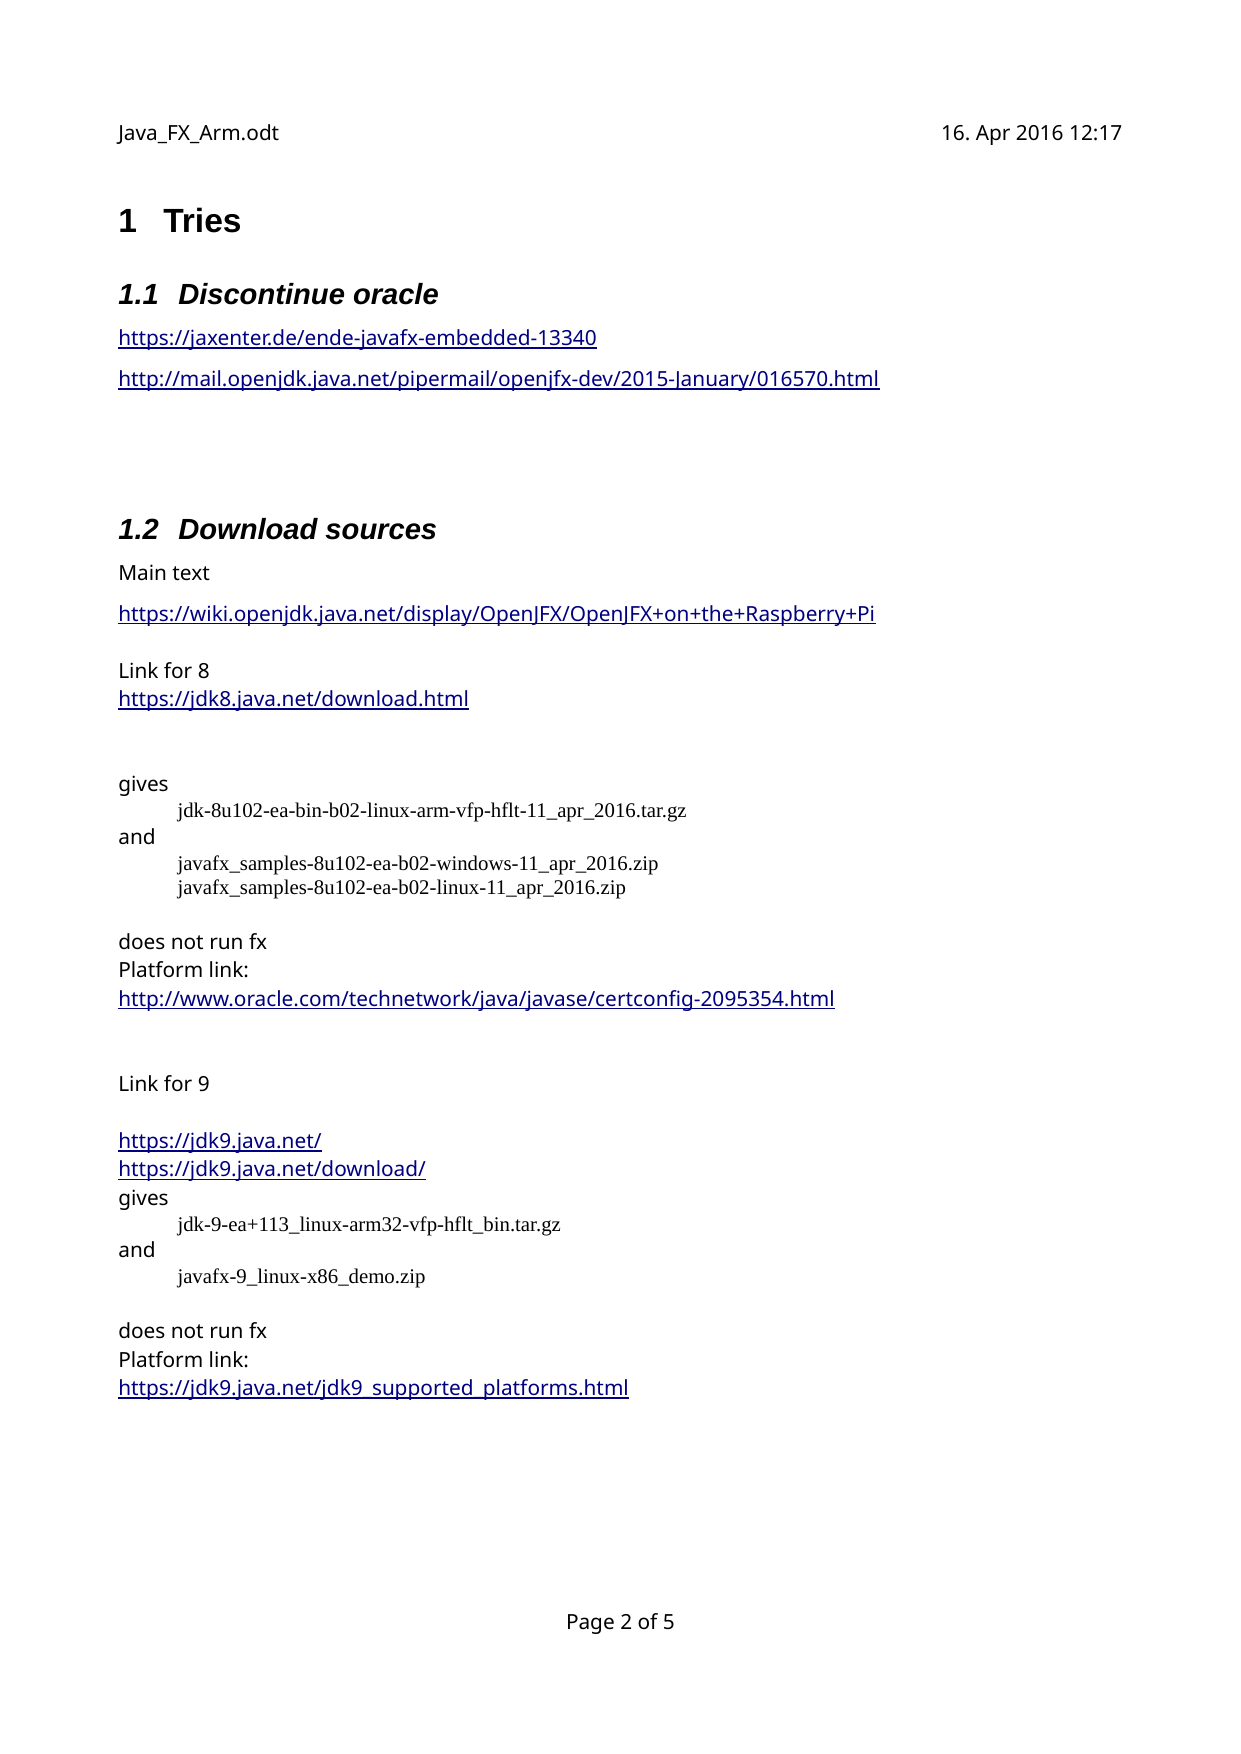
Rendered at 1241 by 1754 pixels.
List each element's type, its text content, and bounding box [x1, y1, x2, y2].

text https://jaxenter.de/ende-javafx-embedded-13340 [118, 323, 1122, 352]
text Platform link: [118, 956, 1122, 984]
text https://wiki.openjdk.java.net/display/OpenJFX/OpenJFX+on+the+Raspberry+Pi [118, 599, 1122, 627]
subtitle Tries [118, 201, 1122, 240]
subtitle Discontinue oracle [118, 277, 1122, 311]
text and [118, 1236, 1122, 1264]
text javafx_samples-8u102-ea-b02-windows-11_apr_2016.zip [177, 851, 1122, 874]
text https://jdk9.java.net/download/ [118, 1154, 1122, 1183]
subtitle Download sources [118, 512, 1122, 546]
text Link for 9 [118, 1069, 1122, 1098]
text does not run fx [118, 1316, 1122, 1345]
text gives [118, 1183, 1122, 1211]
text jdk-8u102-ea-bin-b02-linux-arm-vfp-hflt-11_apr_2016.tar.gz [177, 798, 1122, 822]
text http://www.oracle.com/technetwork/java/javase/certconfig-2095354.html [118, 984, 1122, 1012]
text does not run fx [118, 927, 1122, 956]
text https://jdk9.java.net/ [118, 1126, 1122, 1154]
text Link for 8 [118, 656, 1122, 684]
text and [118, 822, 1122, 851]
text javafx-9_linux-x86_demo.zip [177, 1264, 1122, 1288]
text javafx_samples-8u102-ea-b02-linux-11_apr_2016.zip [177, 874, 1122, 899]
text https://jdk8.java.net/download.html [118, 684, 1122, 713]
text https://jdk9.java.net/jdk9_supported_platforms.html [118, 1373, 1122, 1402]
text http://mail.openjdk.java.net/pipermail/openjfx-dev/2015-January/016570.html [118, 364, 1122, 393]
text Main text [118, 558, 1122, 586]
text Platform link: [118, 1345, 1122, 1373]
text jdk-9-ea+113_linux-arm32-vfp-hflt_bin.tar.gz [177, 1211, 1122, 1236]
text gives [118, 769, 1122, 798]
